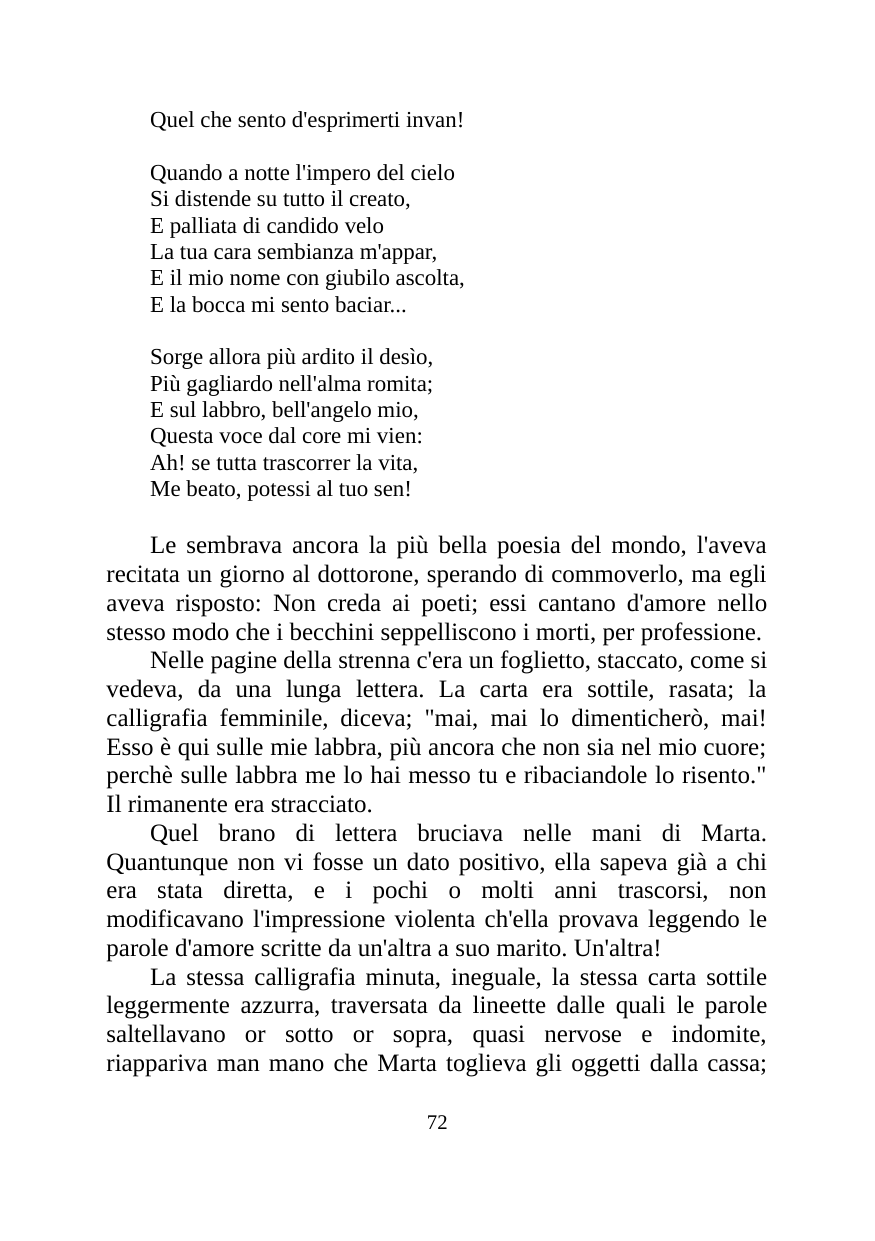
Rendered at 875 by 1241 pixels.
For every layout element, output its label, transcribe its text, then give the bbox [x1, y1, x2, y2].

text E la bocca mi sento baciar... [106, 291, 768, 317]
text Ah! se tutta trascorrer la vita, [106, 449, 768, 475]
text Me beato, potessi al tuo sen! [106, 475, 768, 502]
text E palliata di candido velo [106, 212, 768, 238]
text Le sembrava ancora la più bella poesia del mondo, l'aveva recitata un giorno al dottorone, sperando di commoverlo, ma egli aveva risposto: Non creda ai poeti; essi cantano d'amore nello stesso modo che i becchini seppelliscono i morti, per professione. [106, 530, 768, 645]
text Quel che sento d'esprimerti invan! [106, 106, 768, 133]
text E sul labbro, bell'angelo mio, [106, 396, 768, 422]
text Più gagliardo nell'alma romita; [106, 370, 768, 396]
text Si distende su tutto il creato, [106, 185, 768, 212]
text Quando a notte l'impero del cielo [106, 159, 768, 185]
text Quel brano di lettera bruciava nelle mani di Marta. Quantunque non vi fosse un dato positivo, ella sapeva già a chi era stata diretta, e i pochi o molti anni trascorsi, non modificavano l'impressione violenta ch'ella provava leggendo le parole d'amore scritte da un'altra a suo marito. Un'altra! [106, 818, 768, 962]
text E il mio nome con giubilo ascolta, [106, 264, 768, 291]
text Sorge allora più ardito il desìo, [106, 343, 768, 370]
text La tua cara sembianza m'appar, [106, 238, 768, 264]
text Questa voce dal core mi vien: [106, 422, 768, 449]
text Nelle pagine della strenna c'era un foglietto, staccato, come si vedeva, da una lunga lettera. La carta era sottile, rasata; la calligrafia femminile, diceva; "mai, mai lo dimenticherò, mai! Esso è qui sulle mie labbra, più ancora che non sia nel mio cuore; perchè sulle labbra me lo hai messo tu e ribaciandole lo risento." Il rimanente era stracciato. [106, 645, 768, 818]
text La stessa calligrafia minuta, ineguale, la stessa carta sottile leggermente azzurra, traversata da lineette dalle quali le parole saltellavano or sotto or sopra, quasi nervose e indomite, riappariva man mano che Marta toglieva gli oggetti dalla cassa; [106, 962, 768, 1077]
